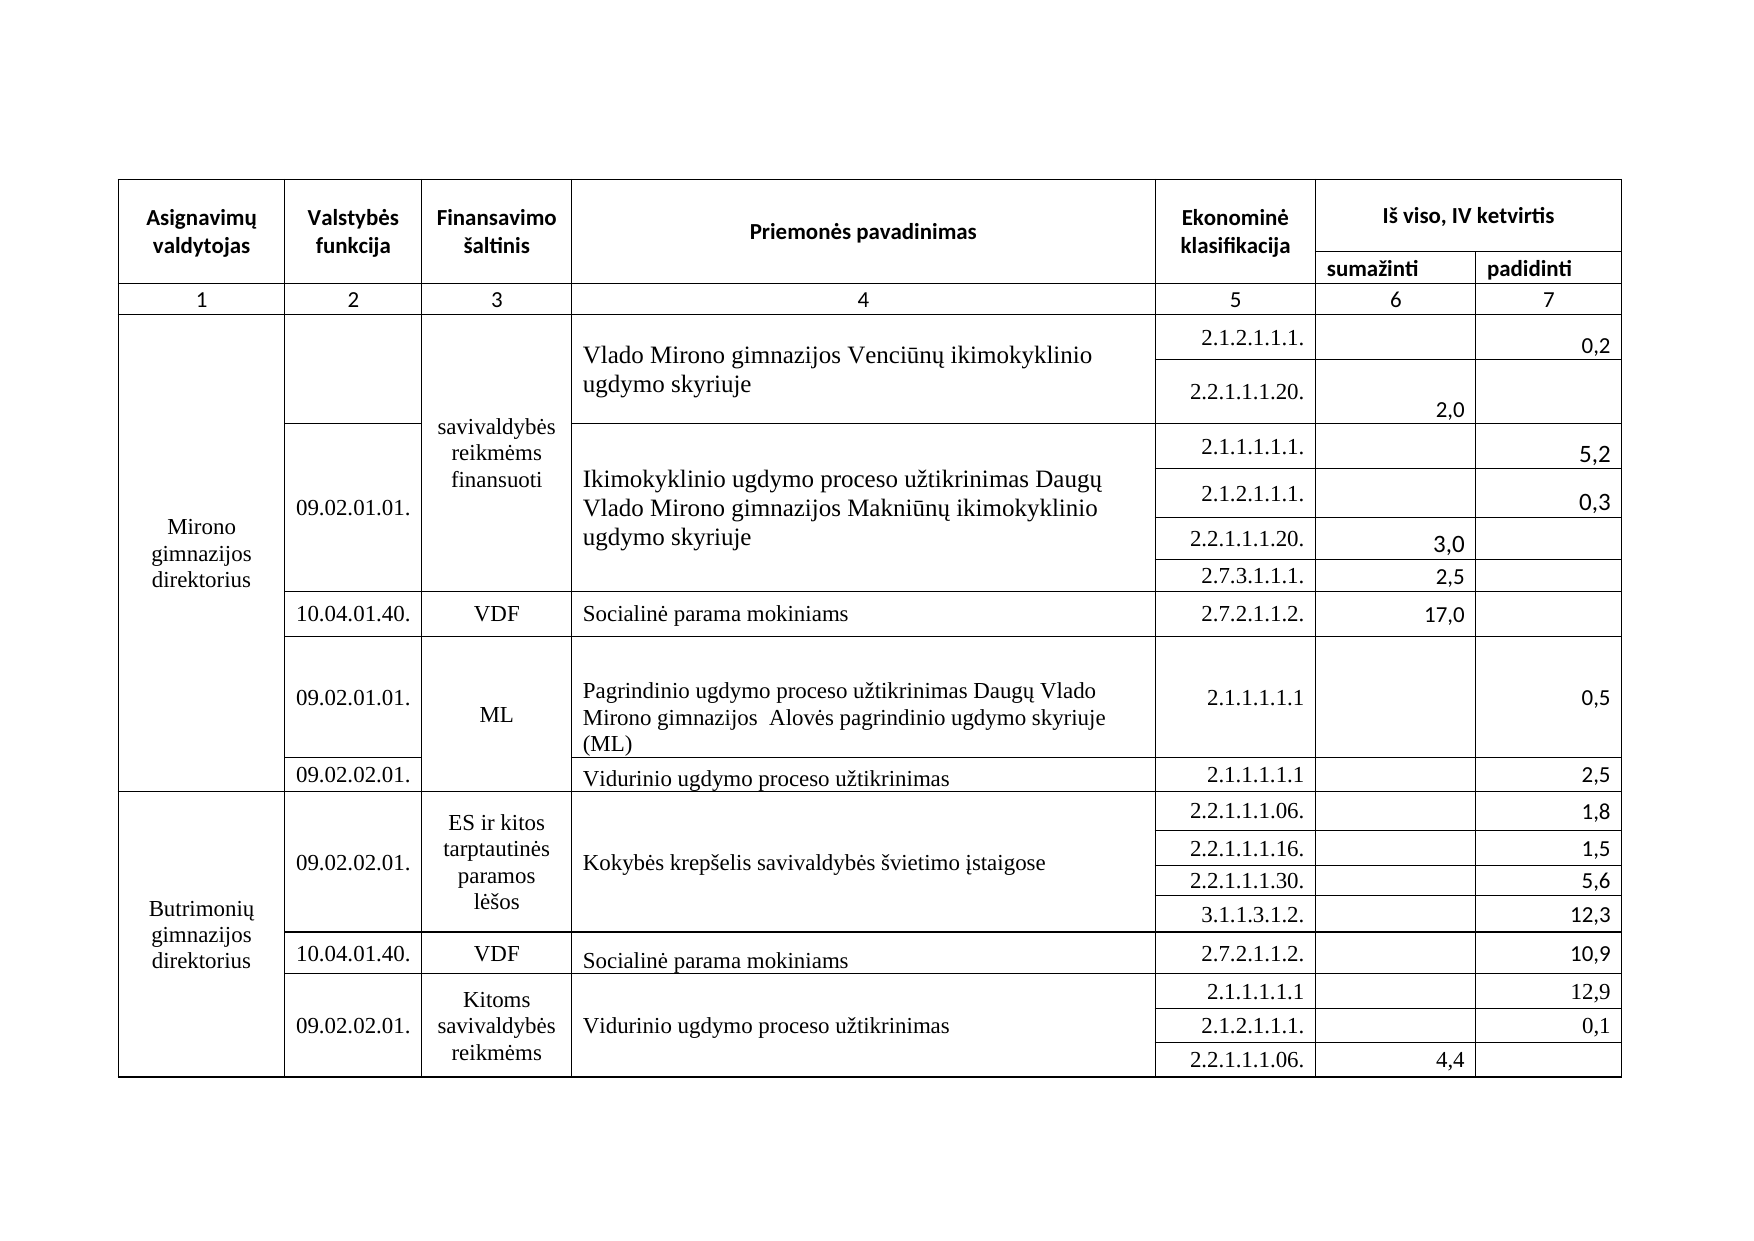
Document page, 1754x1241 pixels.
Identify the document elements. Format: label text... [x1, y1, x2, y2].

table_cell [1622, 1042, 1648, 1076]
table_cell VDF [422, 592, 571, 636]
table_cell [1316, 933, 1475, 973]
table_cell [1622, 423, 1648, 468]
table_cell Kokybės krepšelis savivaldybės švietimo įstaigose [572, 792, 1155, 931]
table_cell sumažinti [1316, 252, 1475, 282]
table_cell 2,0 [1316, 360, 1475, 423]
table_cell 6 [1316, 284, 1475, 314]
table_header Asignavimų valdytojas [119, 180, 284, 282]
table_cell [1316, 896, 1475, 931]
table_cell 2.1.1.1.1.1 [1156, 758, 1315, 791]
table_cell [1622, 791, 1648, 830]
table_cell [1622, 314, 1648, 359]
table_cell savivaldybės reikmėms finansuoti [422, 315, 571, 591]
table_cell 2.2.1.1.1.06. [1156, 1043, 1315, 1076]
table_cell 2.1.1.1.1.1 [1156, 974, 1315, 1008]
table_cell 2.2.1.1.1.20. [1156, 518, 1315, 559]
table_cell 0,5 [1476, 637, 1621, 757]
table_cell [1316, 424, 1475, 468]
table_cell [1622, 559, 1648, 591]
table_cell 3.1.1.3.1.2. [1156, 896, 1315, 931]
table_cell 1,8 [1476, 792, 1621, 830]
table_cell 12,3 [1476, 896, 1621, 931]
table_header Valstybės funkcija [285, 180, 421, 282]
table_cell [1622, 757, 1648, 791]
table_cell 2.7.2.1.1.2. [1156, 933, 1315, 973]
table_cell 09.02.01.01. [285, 637, 421, 757]
table_cell 09.02.02.01. [285, 974, 421, 1076]
table_cell ML [422, 637, 571, 791]
table_header Priemonės pavadinimas [572, 180, 1155, 282]
table_cell [1316, 469, 1475, 517]
table_cell [1476, 560, 1621, 591]
table_cell 3,0 [1316, 518, 1475, 559]
table_cell Kitoms savivaldybės reikmėms [422, 974, 571, 1076]
table_cell [1476, 360, 1621, 423]
table_cell 2.2.1.1.1.06. [1156, 792, 1315, 830]
table_cell [1622, 220, 1648, 251]
table_cell [1622, 931, 1648, 973]
table_cell [1622, 973, 1648, 1008]
table_cell 2,5 [1476, 758, 1621, 791]
table_cell 10.04.01.40. [285, 592, 421, 636]
table_cell [1622, 636, 1648, 757]
table_cell [1622, 517, 1648, 559]
table_cell [1622, 865, 1648, 895]
table_cell VDF [422, 933, 571, 973]
table_cell [1476, 592, 1621, 636]
table_cell 0,1 [1476, 1009, 1621, 1042]
table_cell 2.1.2.1.1.1. [1156, 315, 1315, 359]
table_cell 09.02.01.01. [285, 424, 421, 591]
table_cell 0,2 [1476, 315, 1621, 359]
table_cell padidinti [1476, 252, 1621, 282]
table_cell Socialinė parama mokiniams [572, 933, 1155, 973]
table_header Ekonominė klasifikacija [1156, 180, 1315, 282]
table_cell [1622, 895, 1648, 931]
table_cell [1622, 830, 1648, 865]
table_cell [285, 315, 421, 423]
table_header [1622, 179, 1648, 219]
table_cell 10.04.01.40. [285, 933, 421, 973]
table_cell [1622, 591, 1648, 636]
table_cell [1476, 518, 1621, 559]
table_cell Vidurinio ugdymo proceso užtikrinimas [572, 974, 1155, 1076]
table_cell 10,9 [1476, 933, 1621, 973]
table_cell [1316, 758, 1475, 791]
table_cell 2.2.1.1.1.30. [1156, 866, 1315, 895]
table_cell 2 [285, 284, 421, 314]
table_cell [1316, 866, 1475, 895]
table_cell 12,9 [1476, 974, 1621, 1008]
table_cell 0,3 [1476, 469, 1621, 517]
table_cell 5,6 [1476, 866, 1621, 895]
table_header Finansavimo šaltinis [422, 180, 571, 282]
table_cell [1622, 468, 1648, 517]
table_cell 3 [422, 284, 571, 314]
table_cell 17,0 [1316, 592, 1475, 636]
table_cell 4,4 [1316, 1043, 1475, 1076]
table_cell 5,2 [1476, 424, 1621, 468]
table_cell 2.1.2.1.1.1. [1156, 1009, 1315, 1042]
table_cell 2.1.1.1.1.1. [1156, 424, 1315, 468]
table_cell 09.02.02.01. [285, 758, 421, 791]
table_cell 2.1.2.1.1.1. [1156, 469, 1315, 517]
table_cell 2.2.1.1.1.20. [1156, 360, 1315, 423]
table_cell [1316, 637, 1475, 757]
table_cell 1,5 [1476, 831, 1621, 865]
table_cell [1316, 831, 1475, 865]
table_cell 7 [1476, 284, 1621, 314]
table_cell 1 [119, 284, 284, 314]
table_cell Socialinė parama mokiniams [572, 592, 1155, 636]
table_cell 2.2.1.1.1.16. [1156, 831, 1315, 865]
table_cell [1622, 251, 1648, 282]
table_cell 2.7.3.1.1.1. [1156, 560, 1315, 591]
table_cell [1622, 1008, 1648, 1042]
table_cell ES ir kitos tarptautinės paramos lėšos [422, 792, 571, 931]
table_cell [1476, 1043, 1621, 1076]
table_cell Butrimonių gimnazijos direktorius [119, 792, 284, 1076]
table_cell Vidurinio ugdymo proceso užtikrinimas [572, 758, 1155, 791]
table_cell [1316, 1009, 1475, 1042]
table_cell 2.1.1.1.1.1 [1156, 637, 1315, 757]
table_cell 2,5 [1316, 560, 1475, 591]
table_cell Pagrindinio ugdymo proceso užtikrinimas Daugų Vlado Mirono gimnazijos Alovės pagrindinio ugdymo skyriuje (ML) [572, 637, 1155, 757]
table_cell [1316, 315, 1475, 359]
table_cell Mirono gimnazijos direktorius [119, 315, 284, 791]
table_cell 5 [1156, 284, 1315, 314]
table_cell [1316, 974, 1475, 1008]
table_cell [1622, 283, 1648, 314]
table_cell Vlado Mirono gimnazijos Venciūnų ikimokyklinio ugdymo skyriuje [572, 315, 1155, 423]
table_cell 4 [572, 284, 1155, 314]
table_cell 09.02.02.01. [285, 792, 421, 931]
table_cell [1622, 359, 1648, 423]
table_cell [1316, 792, 1475, 830]
table_cell 2.7.2.1.1.2. [1156, 592, 1315, 636]
table_cell Ikimokyklinio ugdymo proceso užtikrinimas Daugų Vlado Mirono gimnazijos Makniūnų ikimokyklinio ugdymo skyriuje [572, 424, 1155, 591]
table_header Iš viso, IV ketvirtis [1316, 180, 1621, 251]
